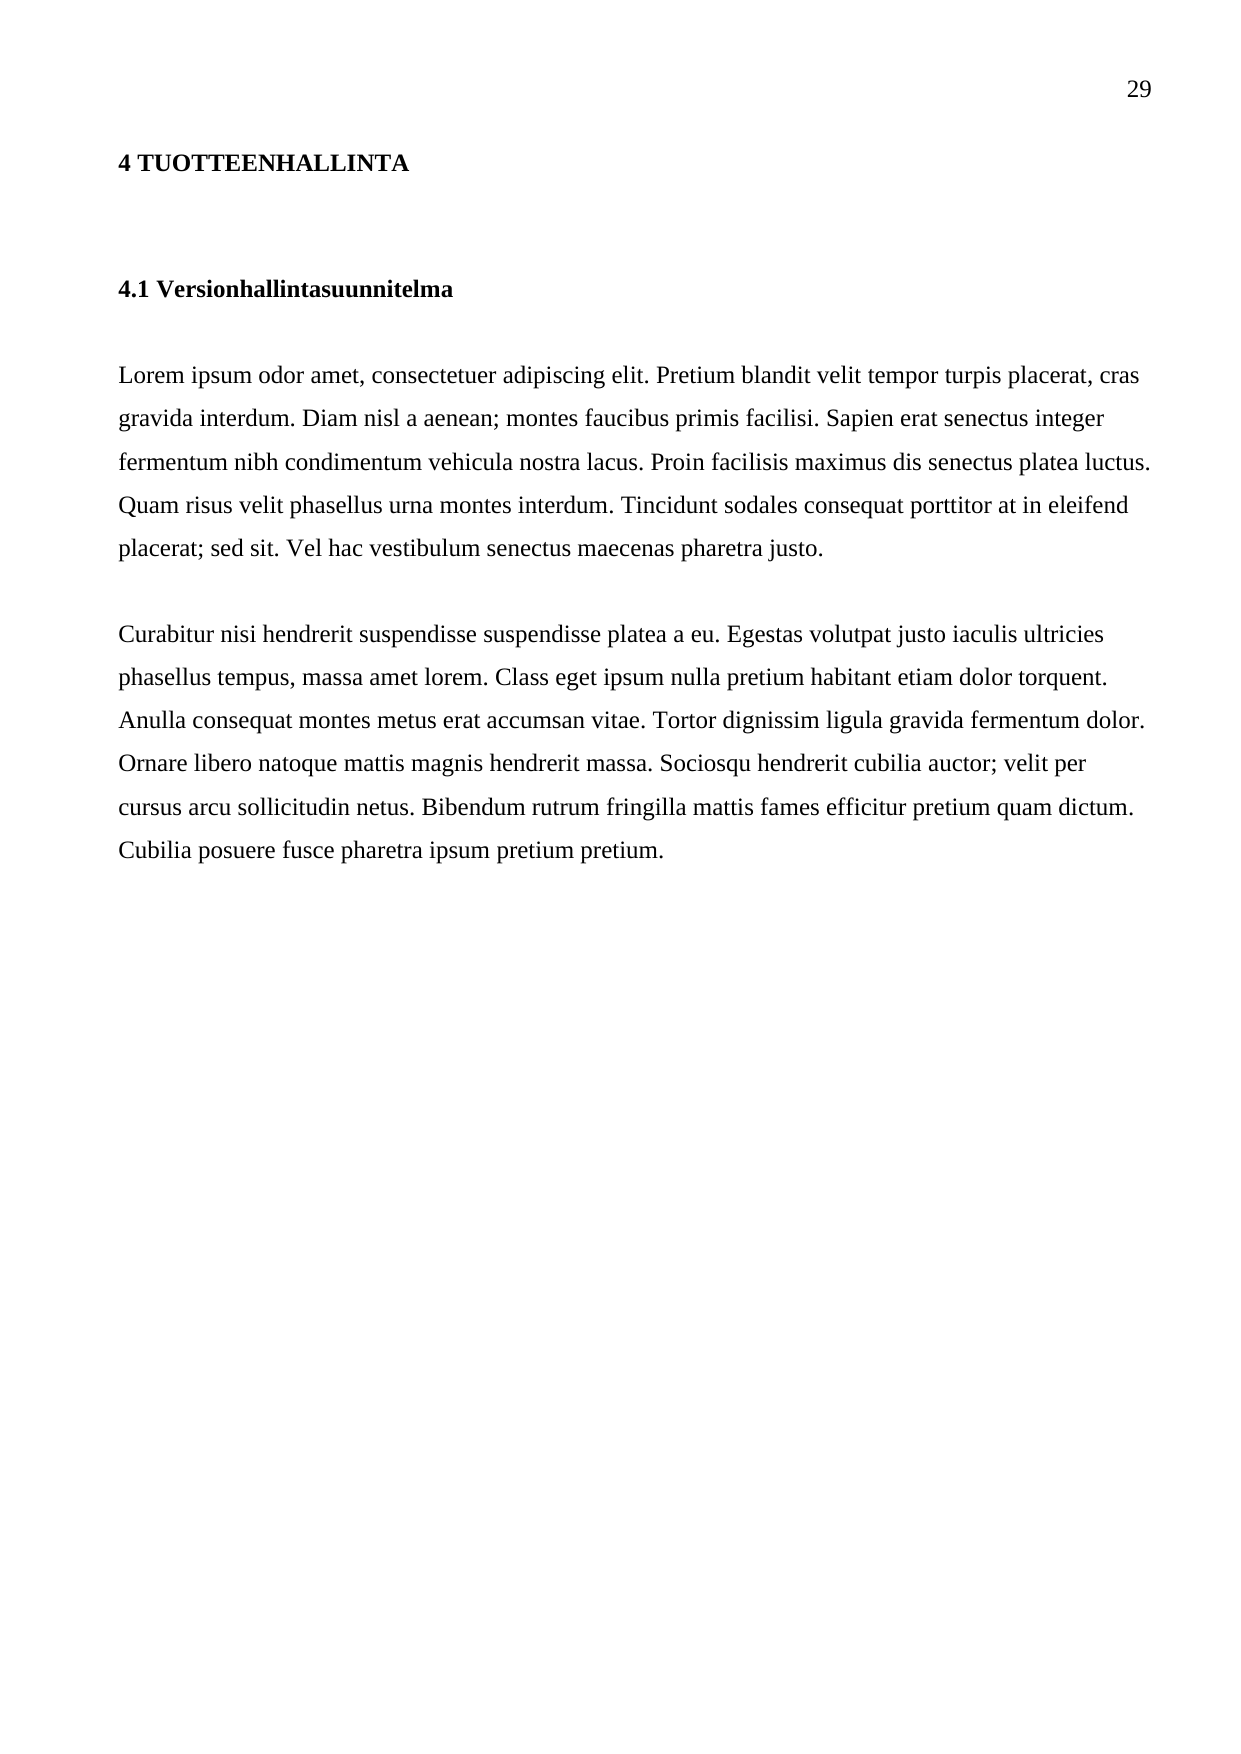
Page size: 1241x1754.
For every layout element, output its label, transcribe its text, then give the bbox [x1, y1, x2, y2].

subtitle Tuotteenhallinta [118, 148, 1152, 176]
text Lorem ipsum odor amet, consectetuer adipiscing elit. Pretium blandit velit tempor turpis placerat, cras gravida interdum. Diam nisl a aenean; montes faucibus primis facilisi. Sapien erat senectus integer fermentum nibh condimentum vehicula nostra lacus. Proin facilisis maximus dis senectus platea luctus. Quam risus velit phasellus urna montes interdum. Tincidunt sodales consequat porttitor at in eleifend placerat; sed sit. Vel hac vestibulum senectus maecenas pharetra justo. [118, 360, 1152, 562]
text Curabitur nisi hendrerit suspendisse suspendisse platea a eu. Egestas volutpat justo iaculis ultricies phasellus tempus, massa amet lorem. Class eget ipsum nulla pretium habitant etiam dolor torquent. Anulla consequat montes metus erat accumsan vitae. Tortor dignissim ligula gravida fermentum dolor. Ornare libero natoque mattis magnis hendrerit massa. Sociosqu hendrerit cubilia auctor; velit per cursus arcu sollicitudin netus. Bibendum rutrum fringilla mattis fames efficitur pretium quam dictum. Cubilia posuere fusce pharetra ipsum pretium pretium. [118, 619, 1152, 863]
subtitle Versionhallintasuunnitelma [118, 274, 1152, 303]
